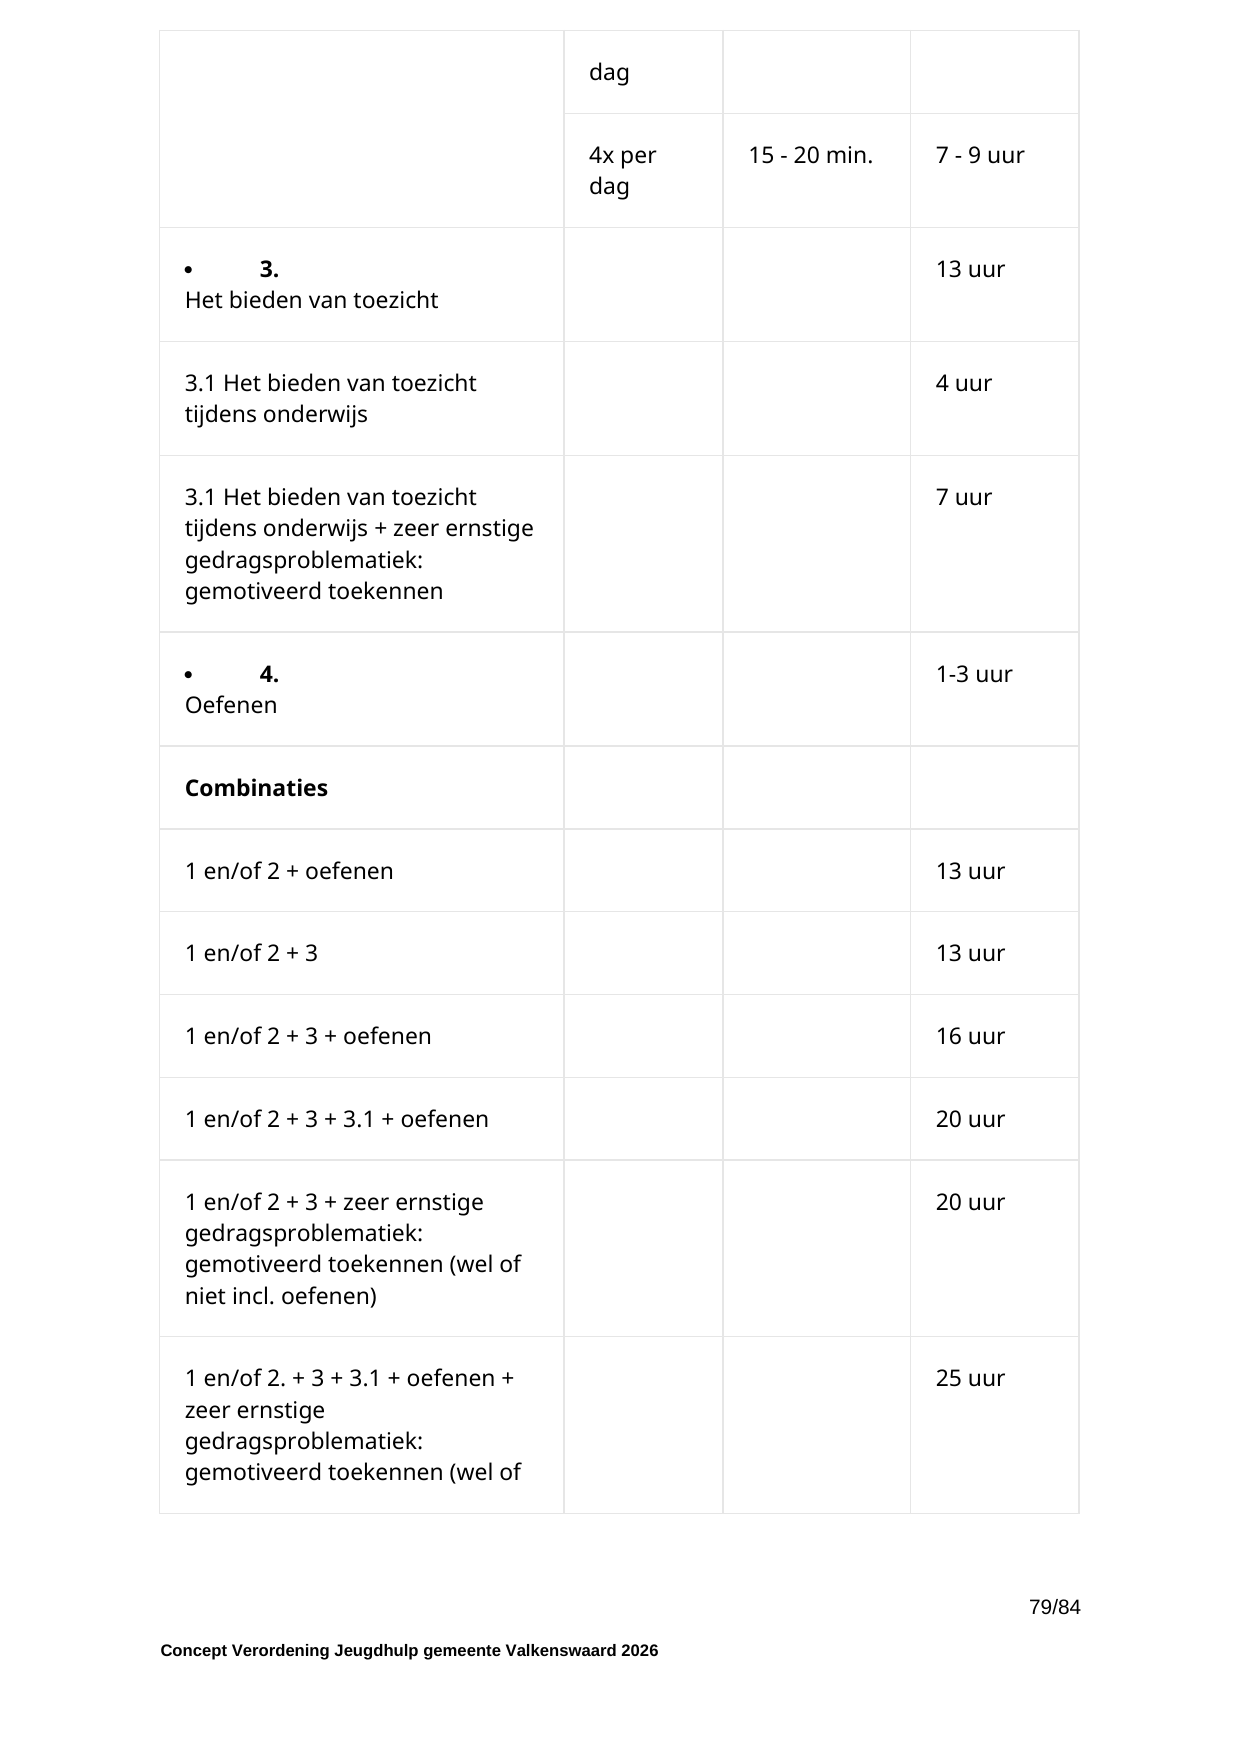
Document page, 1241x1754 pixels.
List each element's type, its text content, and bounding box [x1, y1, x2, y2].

table_cell 4. Oefenen [160, 633, 563, 745]
table_cell [724, 830, 910, 911]
table_cell 1 en/of 2 + 3 + zeer ernstige gedragsproblematiek: gemotiveerd toekennen (wel of niet incl. oefenen) [160, 1161, 563, 1336]
table_cell [724, 633, 910, 745]
table_cell 7 uur [911, 456, 1078, 631]
table_cell 1 en/of 2. + 3 + 3.1 + oefenen + zeer ernstige gedragsproblematiek: gemotiveerd toekennen (wel of [160, 1337, 563, 1512]
table_cell 13 uur [911, 228, 1078, 341]
table_cell [724, 912, 910, 994]
table_cell 4x per dag [565, 114, 722, 226]
table_cell 15 - 20 min. [724, 114, 910, 226]
table_cell [724, 1337, 910, 1512]
table_cell [565, 342, 722, 454]
table_cell [724, 1078, 910, 1159]
table_cell [565, 1337, 722, 1512]
table_cell [160, 31, 563, 226]
table_cell 4 uur [911, 342, 1078, 454]
table_cell 13 uur [911, 830, 1078, 911]
table_cell [565, 995, 722, 1076]
table_cell dag [565, 31, 722, 112]
table_cell [724, 228, 910, 341]
table_cell [724, 747, 910, 828]
table_cell 3. Het bieden van toezicht [160, 228, 563, 341]
table_cell [724, 995, 910, 1076]
table_cell [565, 228, 722, 341]
table_cell 7 - 9 uur [911, 114, 1078, 226]
table_cell [565, 1161, 722, 1336]
table_cell 25 uur [911, 1337, 1078, 1512]
table_cell 1-3 uur [911, 633, 1078, 745]
table_cell 3.1 Het bieden van toezicht tijdens onderwijs [160, 342, 563, 454]
table_cell 1 en/of 2 + 3 [160, 912, 563, 994]
table_cell 1 en/of 2 + oefenen [160, 830, 563, 911]
table_cell 20 uur [911, 1161, 1078, 1336]
table_cell [911, 747, 1078, 828]
table_cell 1 en/of 2 + 3 + 3.1 + oefenen [160, 1078, 563, 1159]
table_cell [565, 830, 722, 911]
table_cell [565, 912, 722, 994]
table_cell 3.1 Het bieden van toezicht tijdens onderwijs + zeer ernstige gedragsproblematiek: gemotiveerd toekennen [160, 456, 563, 631]
table_cell 13 uur [911, 912, 1078, 994]
table_cell Combinaties [160, 747, 563, 828]
table_cell [911, 31, 1078, 112]
table_cell [724, 31, 910, 112]
table_cell [724, 456, 910, 631]
table_cell [565, 747, 722, 828]
table_cell [565, 456, 722, 631]
table_cell [565, 1078, 722, 1159]
table_cell 1 en/of 2 + 3 + oefenen [160, 995, 563, 1076]
table_cell 16 uur [911, 995, 1078, 1076]
table_cell 20 uur [911, 1078, 1078, 1159]
table_cell [565, 633, 722, 745]
table_cell [724, 1161, 910, 1336]
table_cell [724, 342, 910, 454]
